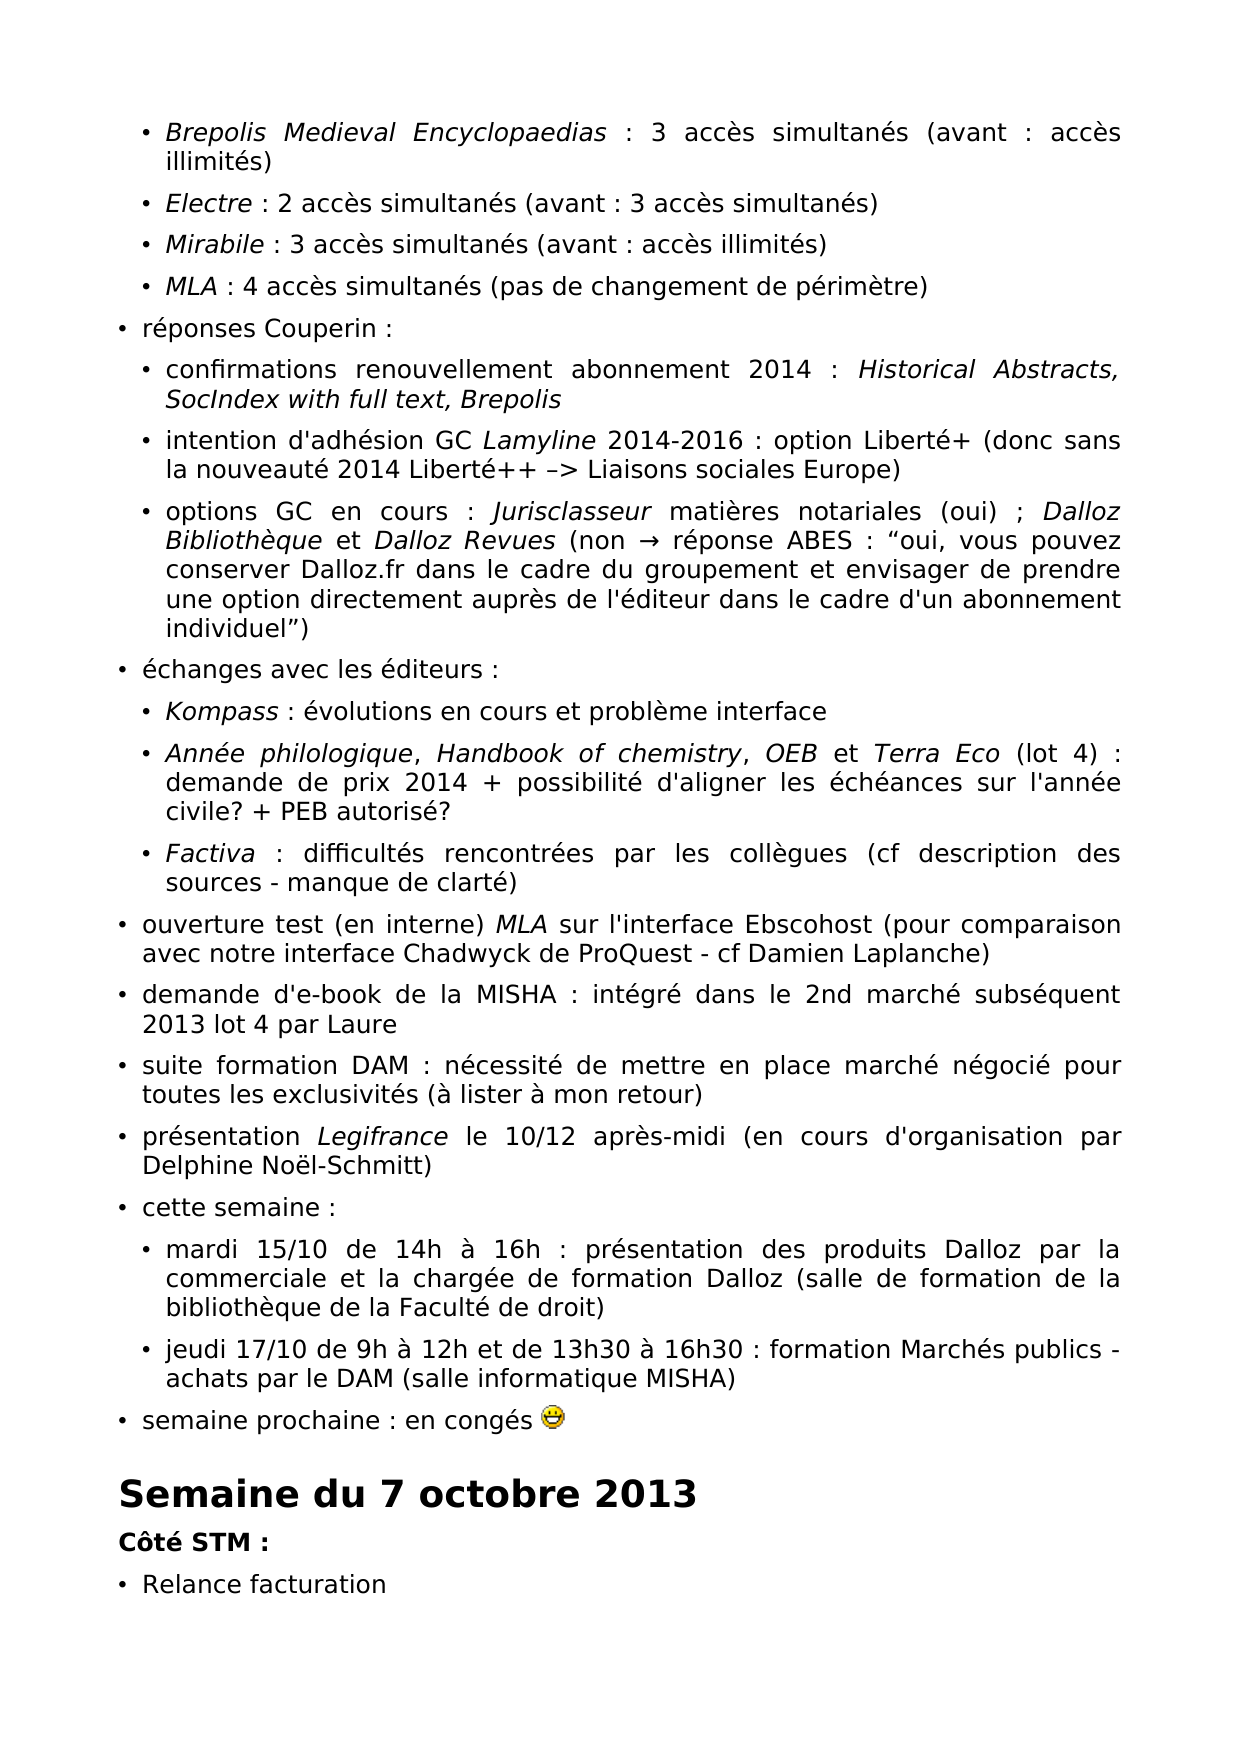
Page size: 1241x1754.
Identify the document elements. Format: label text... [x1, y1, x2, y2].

list réponses Couperin : [118, 314, 1122, 343]
text Côté STM : [118, 1529, 1122, 1558]
list confirmations renouvellement abonnement 2014 : Historical Abstracts, SocIndex with full text, Brepolis [142, 356, 1122, 414]
subtitle Semaine du 7 octobre 2013 [118, 1472, 1122, 1516]
list ouverture test (en interne) MLA sur l'interface Ebscohost (pour comparaison avec notre interface Chadwyck de ProQuest - cf Damien Laplanche) [118, 910, 1122, 968]
list Mirabile : 3 accès simultanés (avant : accès illimités) [142, 231, 1122, 260]
list Relance facturation [118, 1570, 1122, 1599]
list intention d'adhésion GC Lamyline 2014-2016 : option Liberté+ (donc sans la nouveauté 2014 Liberté++ –> Liaisons sociales Europe) [142, 426, 1122, 485]
list échanges avec les éditeurs : [118, 656, 1122, 685]
picture [541, 1405, 565, 1429]
list Factiva : difficultés rencontrées par les collègues (cf description des sources - manque de clarté) [142, 839, 1122, 897]
list Brepolis Medieval Encyclopaedias : 3 accès simultanés (avant : accès illimités) [142, 118, 1122, 176]
list mardi 15/10 de 14h à 16h : présentation des produits Dalloz par la commerciale et la chargée de formation Dalloz (salle de formation de la bibliothèque de la Faculté de droit) [142, 1235, 1122, 1322]
list semaine prochaine : en congés [118, 1406, 1122, 1435]
list présentation Legifrance le 10/12 après-midi (en cours d'organisation par Delphine Noël-Schmitt) [118, 1122, 1122, 1181]
list Electre : 2 accès simultanés (avant : 3 accès simultanés) [142, 189, 1122, 218]
list demande d'e-book de la MISHA : intégré dans le 2nd marché subséquent 2013 lot 4 par Laure [118, 981, 1122, 1039]
list Année philologique, Handbook of chemistry, OEB et Terra Eco (lot 4) : demande de prix 2014 + possibilité d'aligner les échéances sur l'année civile? + PEB autorisé? [142, 739, 1122, 826]
list cette semaine : [118, 1193, 1122, 1222]
list MLA : 4 accès simultanés (pas de changement de périmètre) [142, 272, 1122, 301]
list jeudi 17/10 de 9h à 12h et de 13h30 à 16h30 : formation Marchés publics - achats par le DAM (salle informatique MISHA) [142, 1335, 1122, 1393]
list suite formation DAM : nécessité de mettre en place marché négocié pour toutes les exclusivités (à lister à mon retour) [118, 1051, 1122, 1110]
list options GC en cours : Jurisclasseur matières notariales (oui) ; Dalloz Bibliothèque et Dalloz Revues (non → réponse ABES : “oui, vous pouvez conserver Dalloz.fr dans le cadre du groupement et envisager de prendre une option directement auprès de l'éditeur dans le cadre d'un abonnement individuel”) [142, 497, 1122, 643]
list Kompass : évolutions en cours et problème interface [142, 697, 1122, 726]
